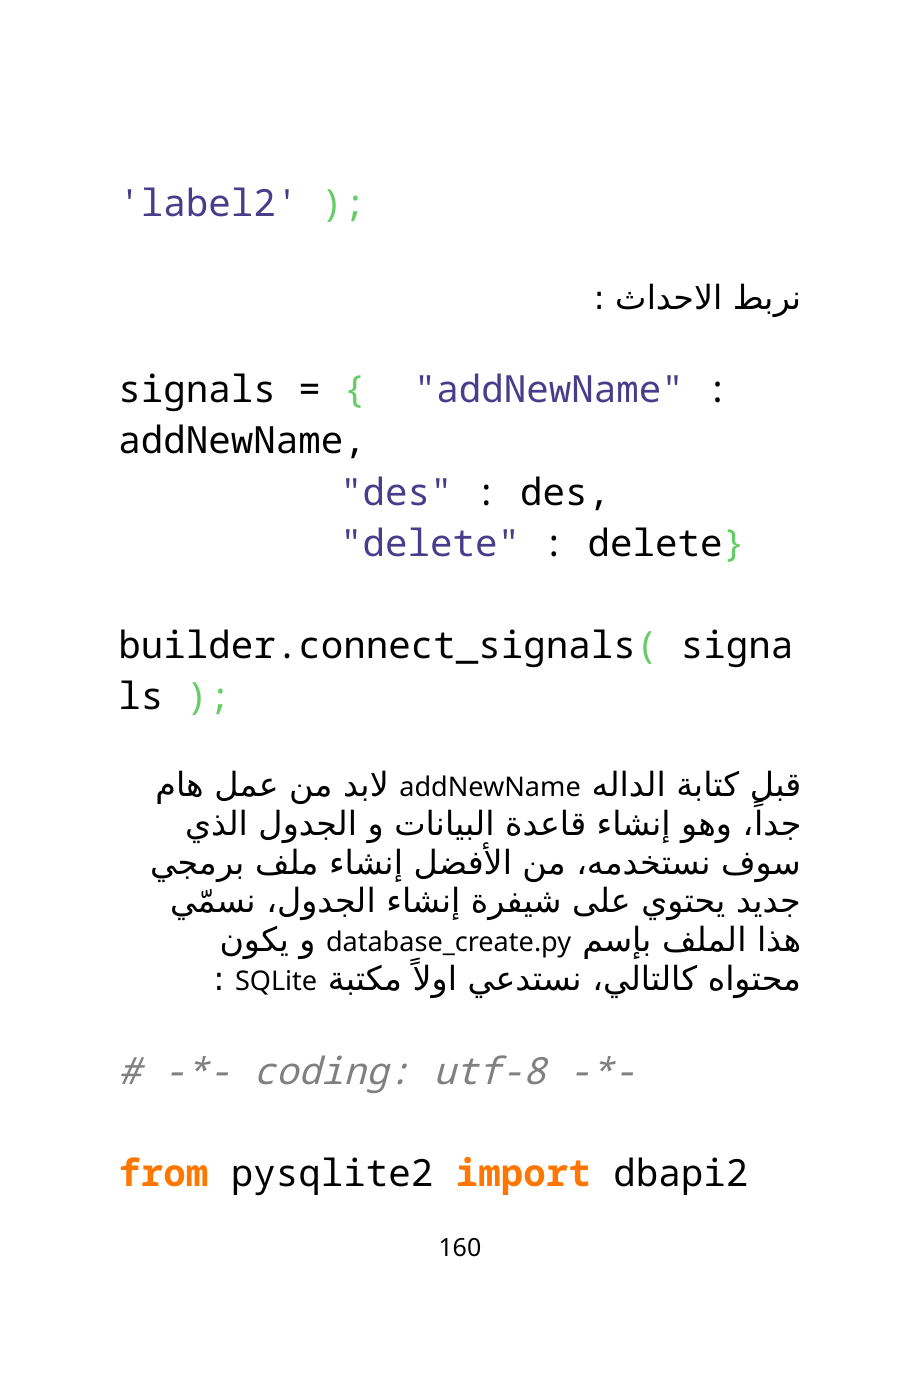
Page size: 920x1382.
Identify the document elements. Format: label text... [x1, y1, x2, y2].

text # -*- coding: utf-8 -*- [118, 1044, 801, 1095]
text from pysqlite2 import dbapi2 [118, 1146, 801, 1197]
text نربط الاحداث : [118, 278, 801, 317]
text signals = { "addNewName" : addNewName, [118, 363, 801, 465]
text "delete" : delete} [118, 516, 801, 567]
text "des" : des, [118, 465, 801, 516]
text 'label2' ); [118, 176, 801, 227]
text builder.connect_signals( signals ); [118, 618, 801, 720]
text قبل كتابة الداله addNewName لابد من عمل هام جداً، وهو إنشاء قاعدة البيانات و الجدول الذي سوف نستخدمه، من الأفضل إنشاء ملف برمجي جديد يحتوي على شيفرة إنشاء الجدول، نسمّي هذا الملف بإسم database_create.py و يكون محتواه كالتالي، نستدعي اولاً مكتبة SQLite : [118, 765, 801, 998]
